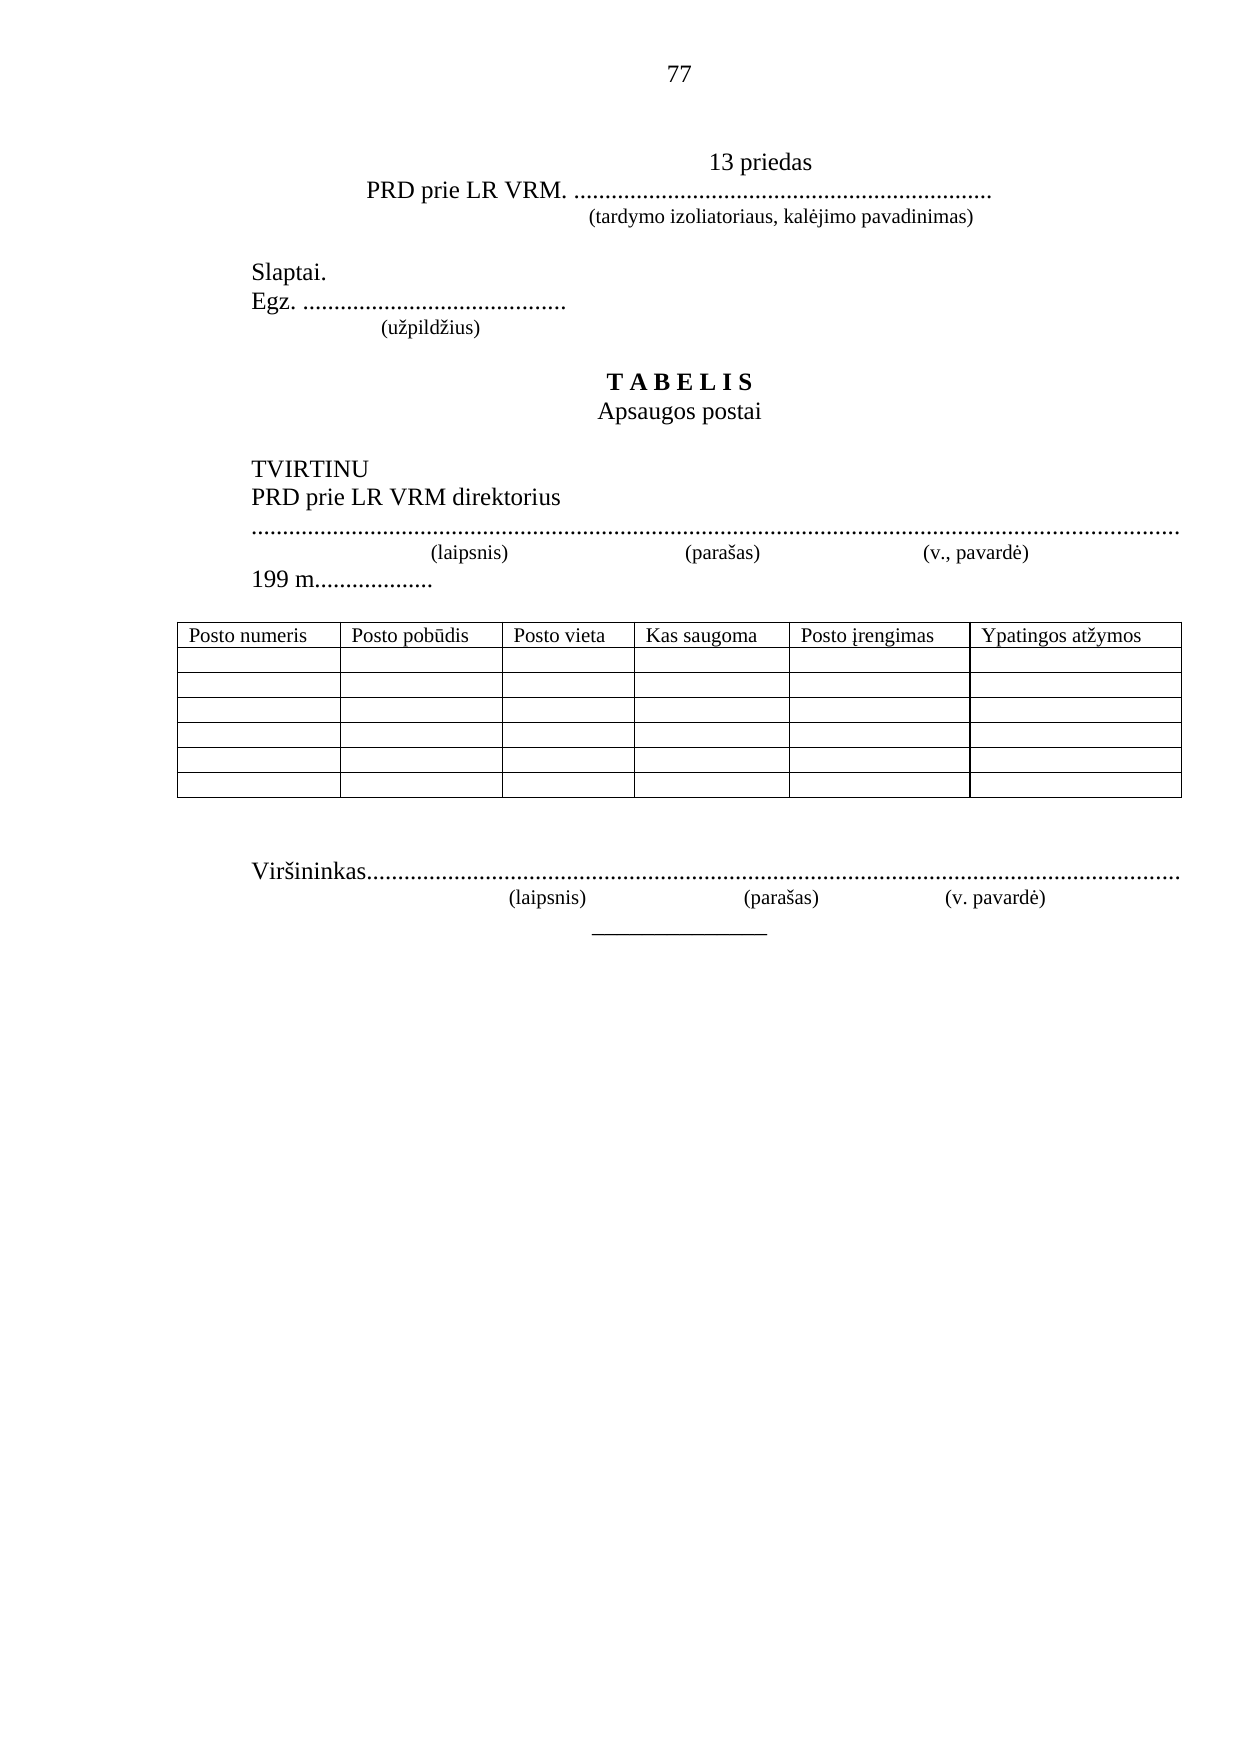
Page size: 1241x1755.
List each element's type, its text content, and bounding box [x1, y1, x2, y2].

table_cell [790, 698, 969, 722]
table_cell [178, 723, 340, 747]
table_cell [503, 773, 634, 797]
text Apsaugos postai [177, 396, 1181, 425]
table_header Kas saugoma [635, 623, 789, 647]
text (laipsnis) (parašas) (v. pavardė) [177, 884, 1181, 909]
table_cell [178, 673, 340, 697]
table_cell [341, 648, 502, 672]
table_cell [971, 648, 1181, 672]
table_cell [790, 648, 969, 672]
table_cell [635, 773, 789, 797]
table_cell [178, 698, 340, 722]
table_cell [971, 748, 1181, 772]
table_cell [971, 673, 1181, 697]
table_cell [341, 723, 502, 747]
text T A B E L I S [177, 367, 1181, 396]
table_cell [790, 773, 969, 797]
text (užpildžius) [177, 315, 1181, 339]
text PRD prie LR VRM direktorius [177, 482, 1181, 511]
text Slaptai. [177, 257, 1181, 286]
table_header Posto pobūdis [341, 623, 502, 647]
table_cell [178, 648, 340, 672]
text (tardymo izoliatoriaus, kalėjimo pavadinimas) [177, 204, 1181, 228]
table_header Posto vieta [503, 623, 634, 647]
table_cell [503, 748, 634, 772]
table_cell [503, 648, 634, 672]
text 13 priedas [177, 147, 1181, 176]
table_cell [503, 723, 634, 747]
table_cell [341, 673, 502, 697]
text Egz. [177, 286, 1181, 315]
table_cell [178, 773, 340, 797]
table_cell [971, 723, 1181, 747]
table_cell [635, 673, 789, 697]
table_cell [341, 748, 502, 772]
text 199 m................... [177, 564, 1181, 593]
table_cell [635, 648, 789, 672]
table_cell [790, 673, 969, 697]
table_cell [790, 748, 969, 772]
table_cell [178, 748, 340, 772]
text (laipsnis) (parašas) (v., pavardė) [177, 540, 1181, 564]
table_cell [635, 748, 789, 772]
table_cell [503, 698, 634, 722]
table_header Posto numeris [178, 623, 340, 647]
table_header Ypatingos atžymos [971, 623, 1181, 647]
table_cell [341, 773, 502, 797]
table_header Posto įrengimas [790, 623, 969, 647]
table_cell [635, 723, 789, 747]
table_cell [503, 673, 634, 697]
table_cell [971, 773, 1181, 797]
table_cell [635, 698, 789, 722]
table_cell [971, 698, 1181, 722]
text Viršininkas [177, 856, 1181, 884]
text PRD prie LR VRM. ................................................................... [177, 176, 1181, 204]
text TVIRTINU [177, 454, 1181, 482]
table_cell [341, 698, 502, 722]
table_cell [790, 723, 969, 747]
text ______________ [177, 909, 1181, 937]
